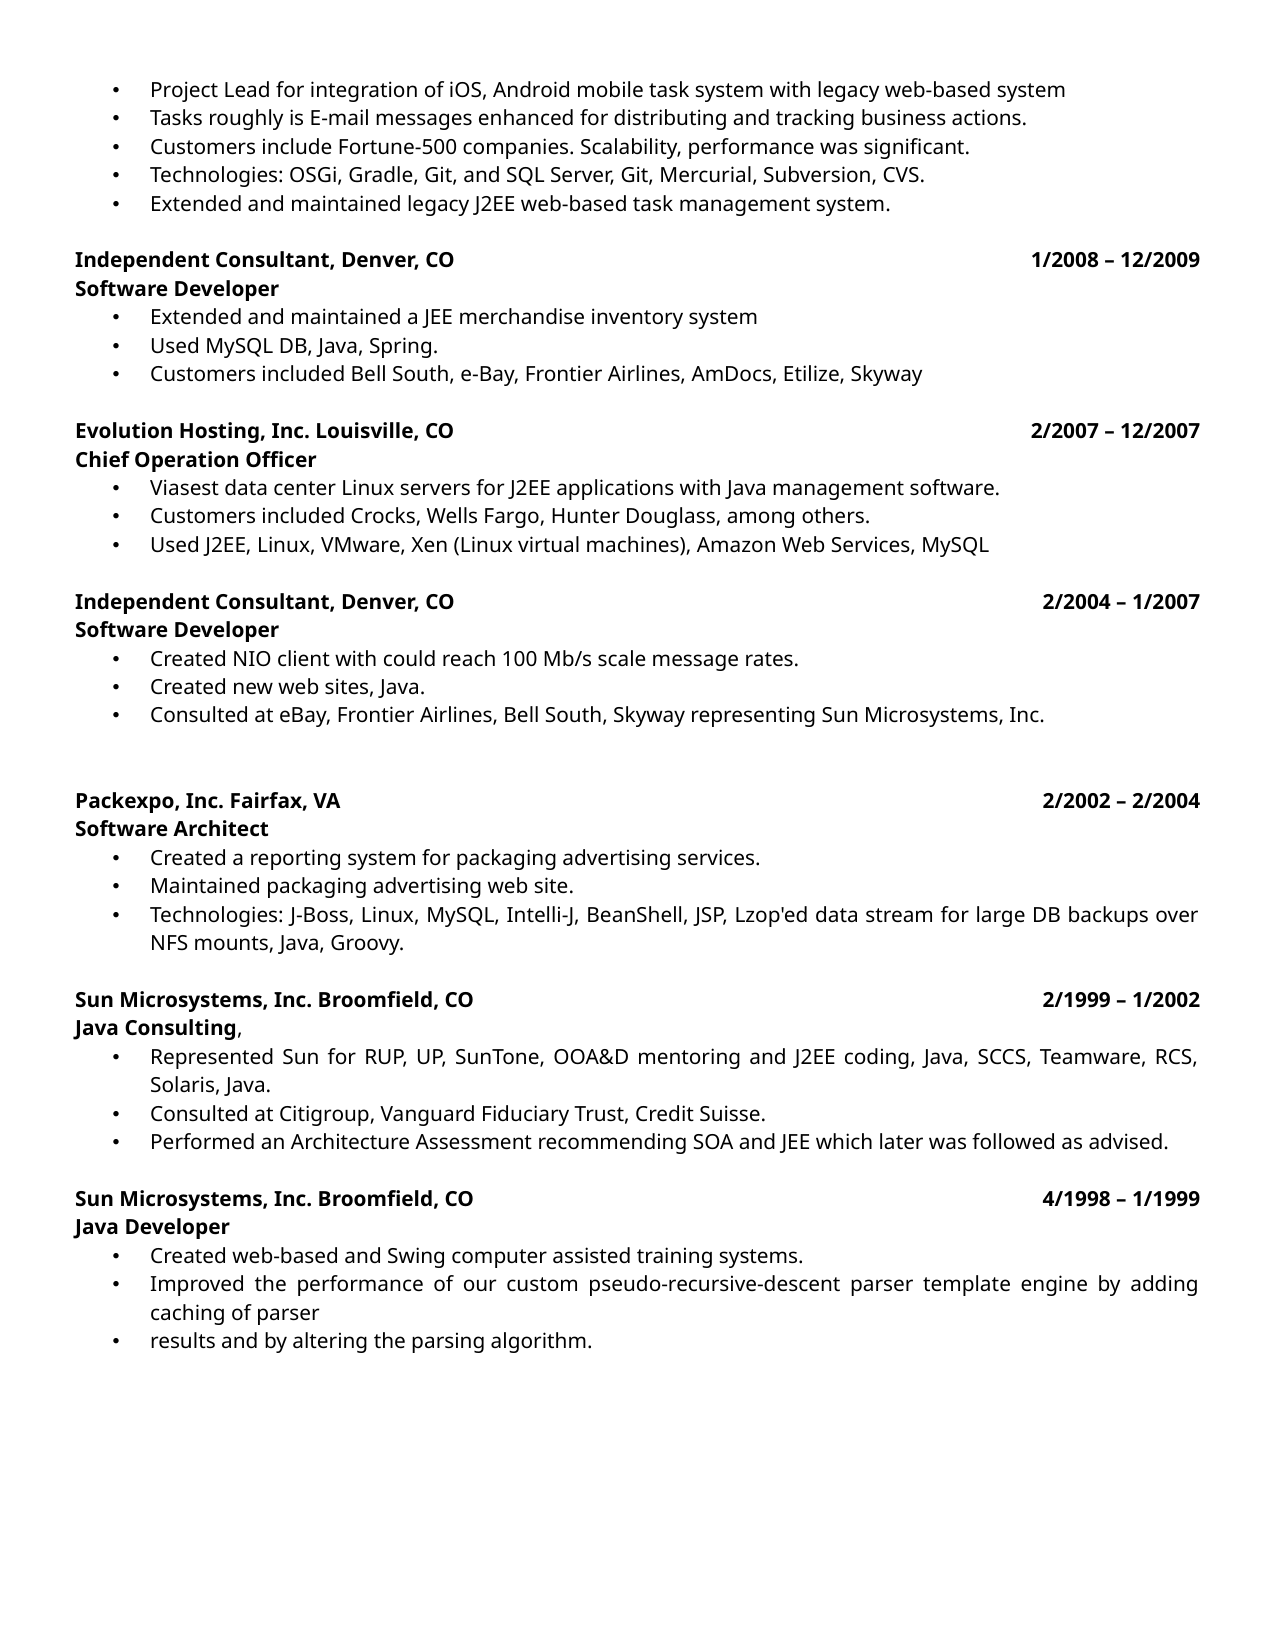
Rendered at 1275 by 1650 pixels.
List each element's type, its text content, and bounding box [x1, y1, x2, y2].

text Chief Operation Officer [75, 445, 1200, 473]
list Customers include Fortune-500 companies. Scalability, performance was significant. [112, 132, 1200, 160]
text Software Developer [75, 274, 1200, 302]
text Independent Consultant, Denver, CO [75, 246, 622, 274]
list Used MySQL DB, Java, Spring. [112, 331, 1200, 359]
list Customers included Crocks, Wells Fargo, Hunter Douglass, among others. [112, 502, 1200, 530]
list Created NIO client with could reach 100 Mb/s scale message rates. [112, 644, 1200, 672]
text Software Architect [75, 814, 1200, 843]
list results and by altering the parsing algorithm. [112, 1326, 1200, 1355]
list Created web-based and Swing computer assisted training systems. [112, 1241, 1200, 1269]
list Project Lead for integration of iOS, Android mobile task system with legacy web-based system [112, 75, 1200, 103]
list Created a reporting system for packaging advertising services. [112, 843, 1200, 871]
text Packexpo, Inc. Fairfax, VA [75, 786, 622, 814]
text 2/2002 – 2/2004 [652, 786, 1200, 814]
text 1/2008 – 12/2009 [652, 246, 1200, 274]
list Performed an Architecture Assessment recommending SOA and JEE which later was followed as advised. [112, 1127, 1200, 1156]
list Represented Sun for RUP, UP, SunTone, OOA&D mentoring and J2EE coding, Java, SCCS, Teamware, RCS, Solaris, Java. [112, 1042, 1200, 1099]
list Extended and maintained legacy J2EE web-based task management system. [112, 189, 1200, 217]
text Software Developer [75, 615, 1200, 644]
list Created new web sites, Java. [112, 672, 1200, 701]
text Evolution Hosting, Inc. Louisville, CO [75, 416, 622, 445]
text 2/2004 – 1/2007 [652, 587, 1200, 615]
text 2/1999 – 1/2002 [652, 985, 1200, 1013]
list Technologies: J-Boss, Linux, MySQL, Intelli-J, BeanShell, JSP, Lzop'ed data stream for large DB backups over NFS mounts, Java, Groovy. [112, 900, 1200, 957]
text 4/1998 – 1/1999 [652, 1184, 1200, 1212]
list Customers included Bell South, e-Bay, Frontier Airlines, AmDocs, Etilize, Skyway [112, 359, 1200, 388]
text Java Consulting, [75, 1013, 1200, 1042]
text Independent Consultant, Denver, CO [75, 587, 622, 615]
text Sun Microsystems, Inc. Broomfield, CO [75, 985, 622, 1013]
list Tasks roughly is E-mail messages enhanced for distributing and tracking business actions. [112, 103, 1200, 132]
list Used J2EE, Linux, VMware, Xen (Linux virtual machines), Amazon Web Services, MySQL [112, 530, 1200, 558]
list Consulted at eBay, Frontier Airlines, Bell South, Skyway representing Sun Microsystems, Inc. [112, 701, 1200, 729]
text Sun Microsystems, Inc. Broomfield, CO [75, 1184, 622, 1212]
list Maintained packaging advertising web site. [112, 871, 1200, 900]
list Extended and maintained a JEE merchandise inventory system [112, 302, 1200, 331]
list Consulted at Citigroup, Vanguard Fiduciary Trust, Credit Suisse. [112, 1099, 1200, 1127]
list Improved the performance of our custom pseudo-recursive-descent parser template engine by adding caching of parser [112, 1269, 1200, 1326]
text Java Developer [75, 1212, 1200, 1241]
list Viasest data center Linux servers for J2EE applications with Java management software. [112, 473, 1200, 502]
text 2/2007 – 12/2007 [652, 416, 1200, 445]
list Technologies: OSGi, Gradle, Git, and SQL Server, Git, Mercurial, Subversion, CVS. [112, 160, 1200, 189]
